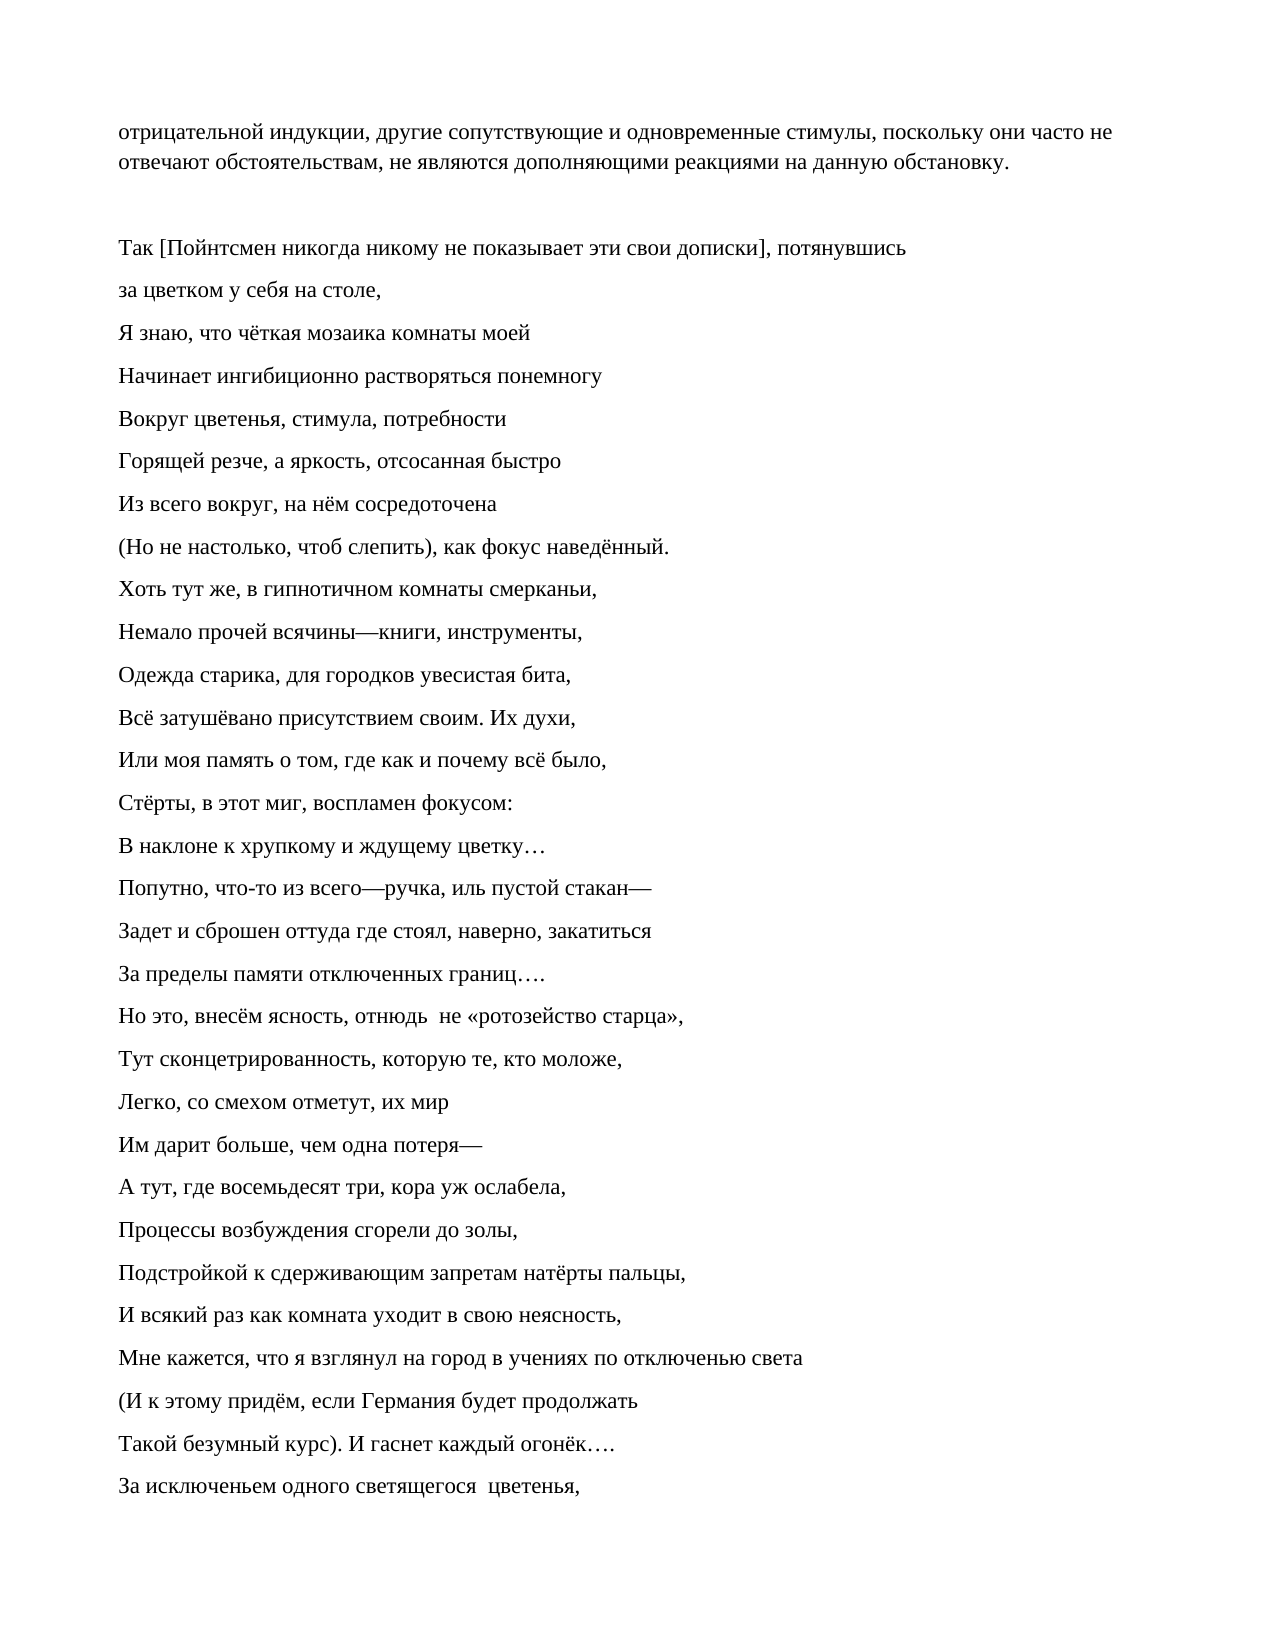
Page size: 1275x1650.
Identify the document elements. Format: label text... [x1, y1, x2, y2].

text Подстройкой к сдерживающим запретам натёрты пальцы, [118, 1259, 1157, 1285]
text (И к этому придём, если Германия будет продолжать [118, 1387, 1157, 1413]
text А тут, где восемьдесят три, кора уж ослабела, [118, 1173, 1157, 1200]
text За исключеньем одного светящегося цветенья, [118, 1472, 1157, 1499]
text Им дарит больше, чем одна потеря— [118, 1131, 1157, 1157]
text отрицательной индукции, другие сопутствующие и одновременные стимулы, поскольку они часто не отвечают обстоятельствам, не являются дополняющими реакциями на данную обстановку. [118, 118, 1157, 175]
text Так [Пойнтсмен никогда никому не показывает эти свои дописки], потянувшись [118, 234, 1157, 260]
text Тут сконцетрированность, которую те, кто моложе, [118, 1045, 1157, 1072]
text Легко, со смехом отметут, их мир [118, 1088, 1157, 1114]
text И всякий раз как комната уходит в свою неясность, [118, 1301, 1157, 1328]
text Мне кажется, что я взглянул на город в учениях по отключенью света [118, 1344, 1157, 1371]
text Я знаю, что чёткая мозаика комнаты моей [118, 319, 1157, 346]
text Вокруг цветенья, стимула, потребности [118, 404, 1157, 431]
text За пределы памяти отключенных границ…. [118, 960, 1157, 986]
text Стёрты, в этот миг, воспламен фокусом: [118, 789, 1157, 815]
text Хоть тут же, в гипнотичном комнаты смерканьи, [118, 575, 1157, 602]
text Немало прочей всячины—книги, инструменты, [118, 618, 1157, 644]
text В наклоне к хрупкому и ждущему цветку… [118, 832, 1157, 858]
text Из всего вокруг, на нём сосредоточена [118, 490, 1157, 516]
text Одежда старика, для городков увесистая бита, [118, 661, 1157, 687]
text Или моя память о том, где как и почему всё было, [118, 746, 1157, 773]
text Всё затушёвано присутствием своим. Их духи, [118, 703, 1157, 730]
text Начинает ингибиционно растворяться понемногу [118, 362, 1157, 388]
text Задет и сброшен оттуда где стоял, наверно, закатиться [118, 917, 1157, 943]
text Такой безумный курс). И гаснет каждый огонёк…. [118, 1429, 1157, 1456]
text (Но не настолько, чтоб слепить), как фокус наведённый. [118, 533, 1157, 559]
text Но это, внесём ясность, отнюдь не «ротозейство старца», [118, 1002, 1157, 1029]
text Процессы возбуждения сгорели до золы, [118, 1216, 1157, 1242]
text Попутно, что-то из всего—ручка, иль пустой стакан— [118, 874, 1157, 901]
text Горящей резче, а яркость, отсосанная быстро [118, 447, 1157, 474]
text за цветком у себя на столе, [118, 276, 1157, 303]
